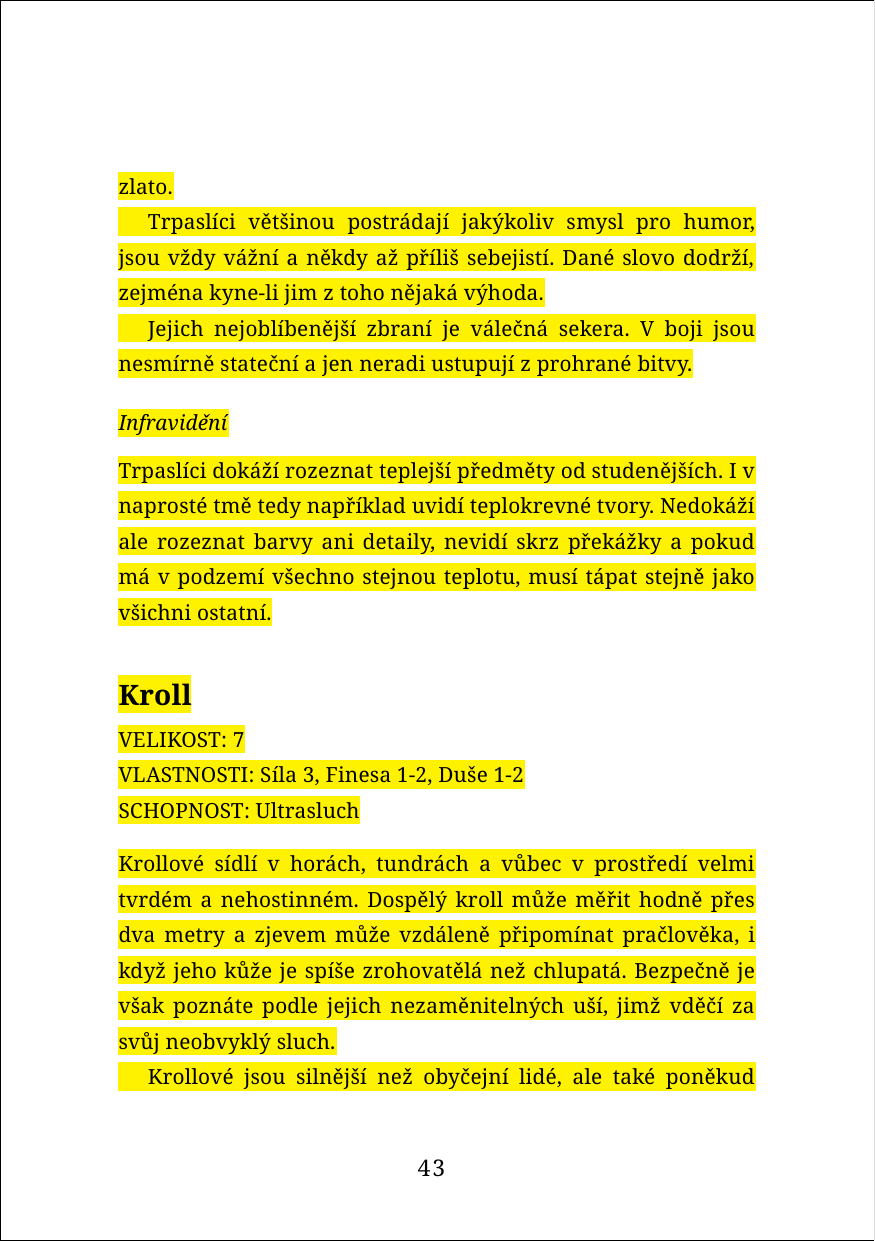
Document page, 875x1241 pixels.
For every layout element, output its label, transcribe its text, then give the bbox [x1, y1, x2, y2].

text Trpaslíci dokáží rozeznat teplejší předměty od studenějších. I v naprosté tmě tedy například uvidí teplokrevné tvory. Nedokáží ale rozeznat barvy ani detaily, nevidí skrz překážky a pokud má v podzemí všechno stejnou teplotu, musí tápat stejně jako všichni ostatní. [118, 456, 756, 626]
text Infravidění [118, 408, 756, 437]
subtitle Kroll [118, 675, 756, 713]
text VELIKOST: 7 VLASTNOSTI: Síla 3, Finesa 1-2, Duše 1-2 SCHOPNOST: Ultrasluch [118, 725, 756, 824]
text zlato. Trpaslíci většinou postrádají jakýkoliv smysl pro humor, jsou vždy vážní a někdy až příliš sebejistí. Dané slovo dodrží, zejména kyne-li jim z toho nějaká výhoda. Jejich nejoblíbenější zbraní je válečná sekera. V boji jsou nesmírně stateční a jen neradi ustupují z prohrané bitvy. [118, 172, 756, 378]
text Krollové sídlí v horách, tundrách a vůbec v prostředí velmi tvrdém a nehostinném. Dospělý kroll může měřit hodně přes dva metry a zjevem může vzdáleně připomínat pračlověka, i když jeho kůže je spíše zrohovatělá než chlupatá. Bezpečně je však poznáte podle jejich nezaměnitelných uší, jimž vděčí za svůj neobvyklý sluch. Krollové jsou silnější než obyčejní lidé, ale také poněkud [118, 849, 756, 1091]
